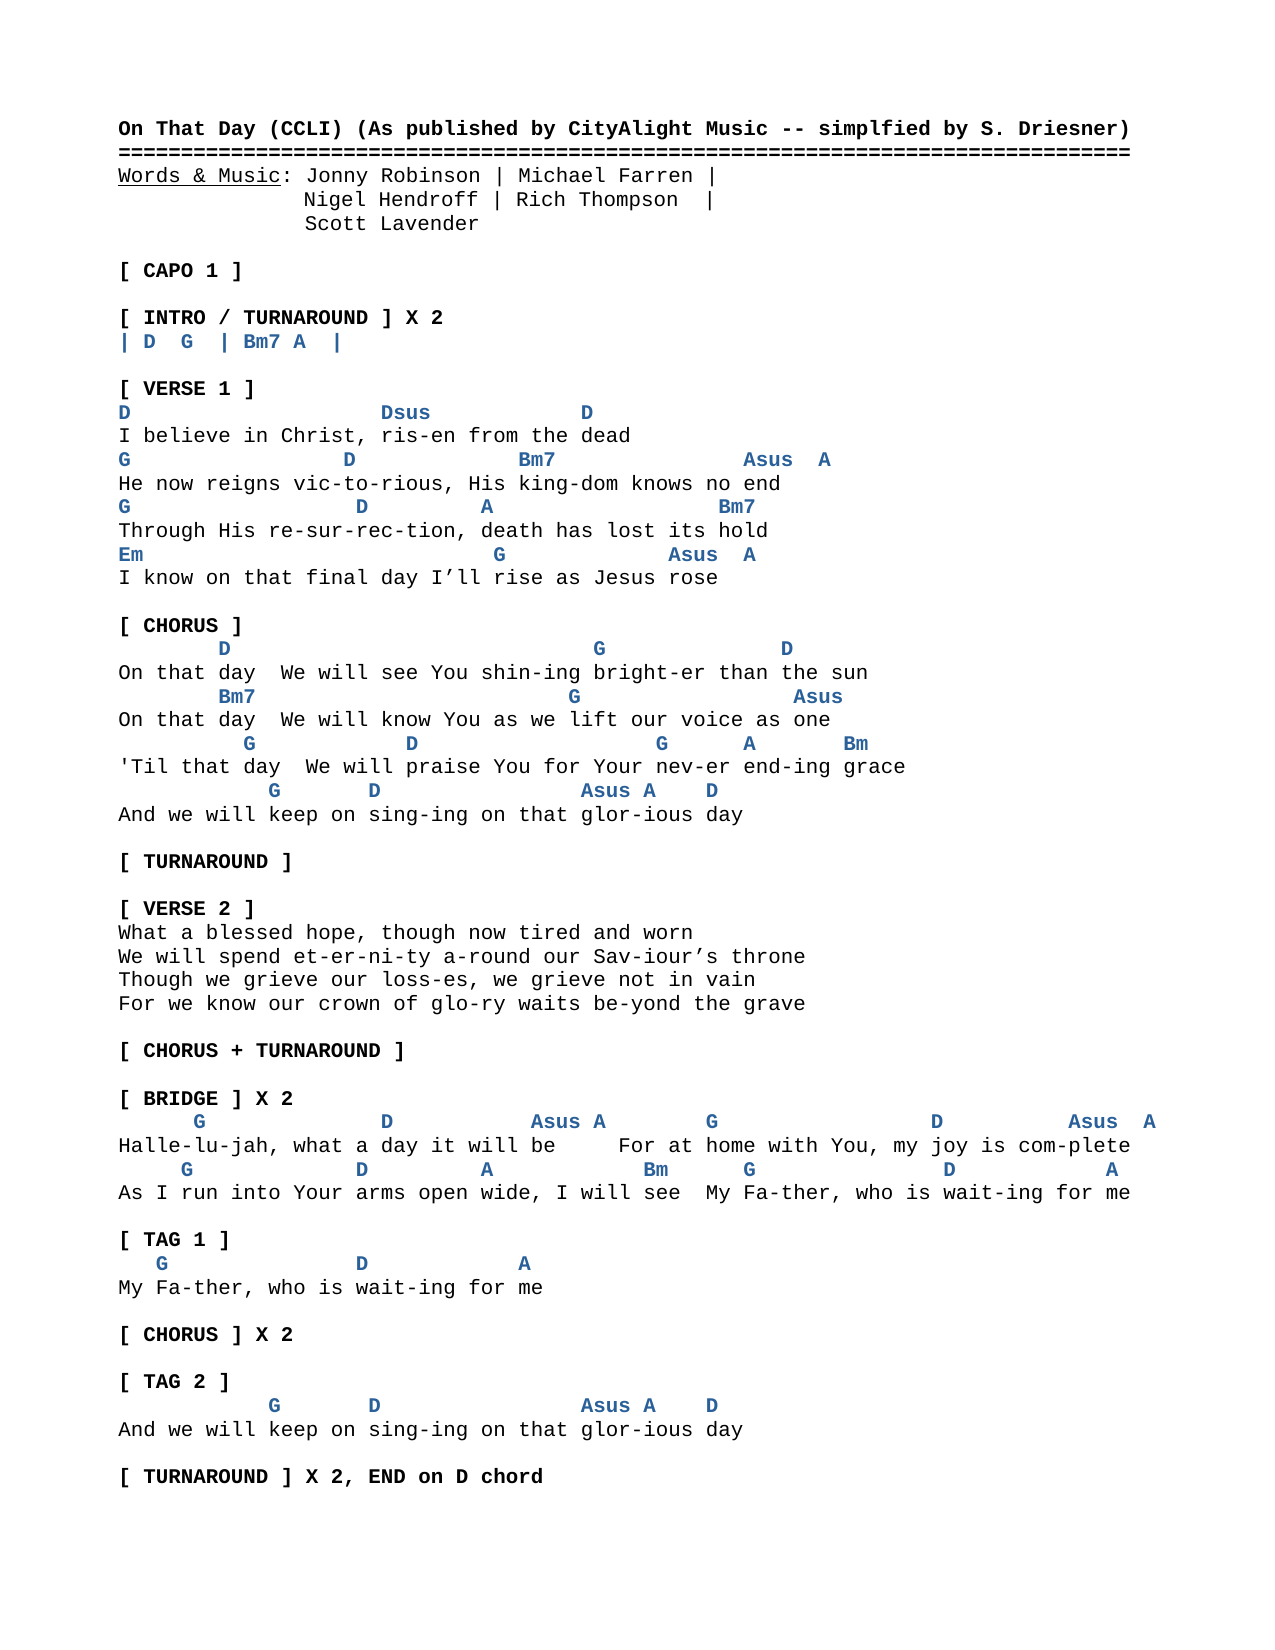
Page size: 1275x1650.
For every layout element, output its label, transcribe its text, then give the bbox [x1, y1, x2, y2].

text What a blessed hope, though now tired and worn [118, 922, 1157, 946]
text For we know our crown of glo-ry waits be-yond the grave [118, 993, 1157, 1017]
text G D G A Bm [118, 733, 1157, 757]
text G D A Bm G D A [118, 1158, 1157, 1182]
text [ INTRO / TURNAROUND ] X 2 [118, 307, 1157, 331]
text Bm7 G Asus [118, 686, 1157, 709]
text We will spend et-er-ni-ty a-round our Sav-iour’s throne [118, 946, 1157, 969]
text I believe in Christ, ris-en from the dead [118, 426, 1157, 449]
text 'Til that day We will praise You for Your nev-er end-ing grace [118, 757, 1157, 780]
text My Fa-ther, who is wait-ing for me [118, 1277, 1157, 1300]
text Though we grieve our loss-es, we grieve not in vain [118, 969, 1157, 993]
text Scott Lavender [118, 213, 1157, 236]
text I know on that final day I’ll rise as Jesus rose [118, 567, 1157, 591]
text ================================================================================= [118, 142, 1157, 165]
text | D G | Bm7 A | [118, 331, 1157, 354]
text G D A [118, 1253, 1157, 1277]
text D Dsus D [118, 402, 1157, 426]
text [ TURNAROUND ] [118, 851, 1157, 875]
text Em G Asus A [118, 544, 1157, 567]
text G D A Bm7 [118, 496, 1157, 520]
text And we will keep on sing-ing on that glor-ious day [118, 804, 1157, 827]
text D G D [118, 638, 1157, 662]
text And we will keep on sing-ing on that glor-ious day [118, 1419, 1157, 1442]
text Nigel Hendroff | Rich Thompson | [118, 189, 1157, 213]
text [ VERSE 1 ] [118, 378, 1157, 402]
text [ TAG 2 ] [118, 1371, 1157, 1395]
text [ CAPO 1 ] [118, 260, 1157, 284]
text Halle-lu-jah, what a day it will be For at home with You, my joy is com-plete [118, 1135, 1157, 1158]
text He now reigns vic-to-rious, His king-dom knows no end [118, 473, 1157, 496]
text On That Day (CCLI) (As published by CityAlight Music -- simplfied by S. Driesner) [118, 118, 1157, 142]
text On that day We will know You as we lift our voice as one [118, 709, 1157, 733]
text [ CHORUS + TURNAROUND ] [118, 1040, 1157, 1064]
text G D Asus A G D Asus A [118, 1111, 1157, 1135]
text [ TURNAROUND ] X 2, END on D chord [118, 1466, 1157, 1513]
text [ CHORUS ] X 2 [118, 1324, 1157, 1348]
text Through His re-sur-rec-tion, death has lost its hold [118, 520, 1157, 544]
text [ CHORUS ] [118, 615, 1157, 638]
text G D Asus A D [118, 1395, 1157, 1419]
text G D Asus A D [118, 780, 1157, 804]
text Words & Music: Jonny Robinson | Michael Farren | [118, 165, 1157, 189]
text [ VERSE 2 ] [118, 898, 1157, 922]
text [ TAG 1 ] [118, 1229, 1157, 1253]
text G D Bm7 Asus A [118, 449, 1157, 473]
text On that day We will see You shin-ing bright-er than the sun [118, 662, 1157, 686]
text [ BRIDGE ] X 2 [118, 1088, 1157, 1111]
text As I run into Your arms open wide, I will see My Fa-ther, who is wait-ing for me [118, 1182, 1157, 1206]
